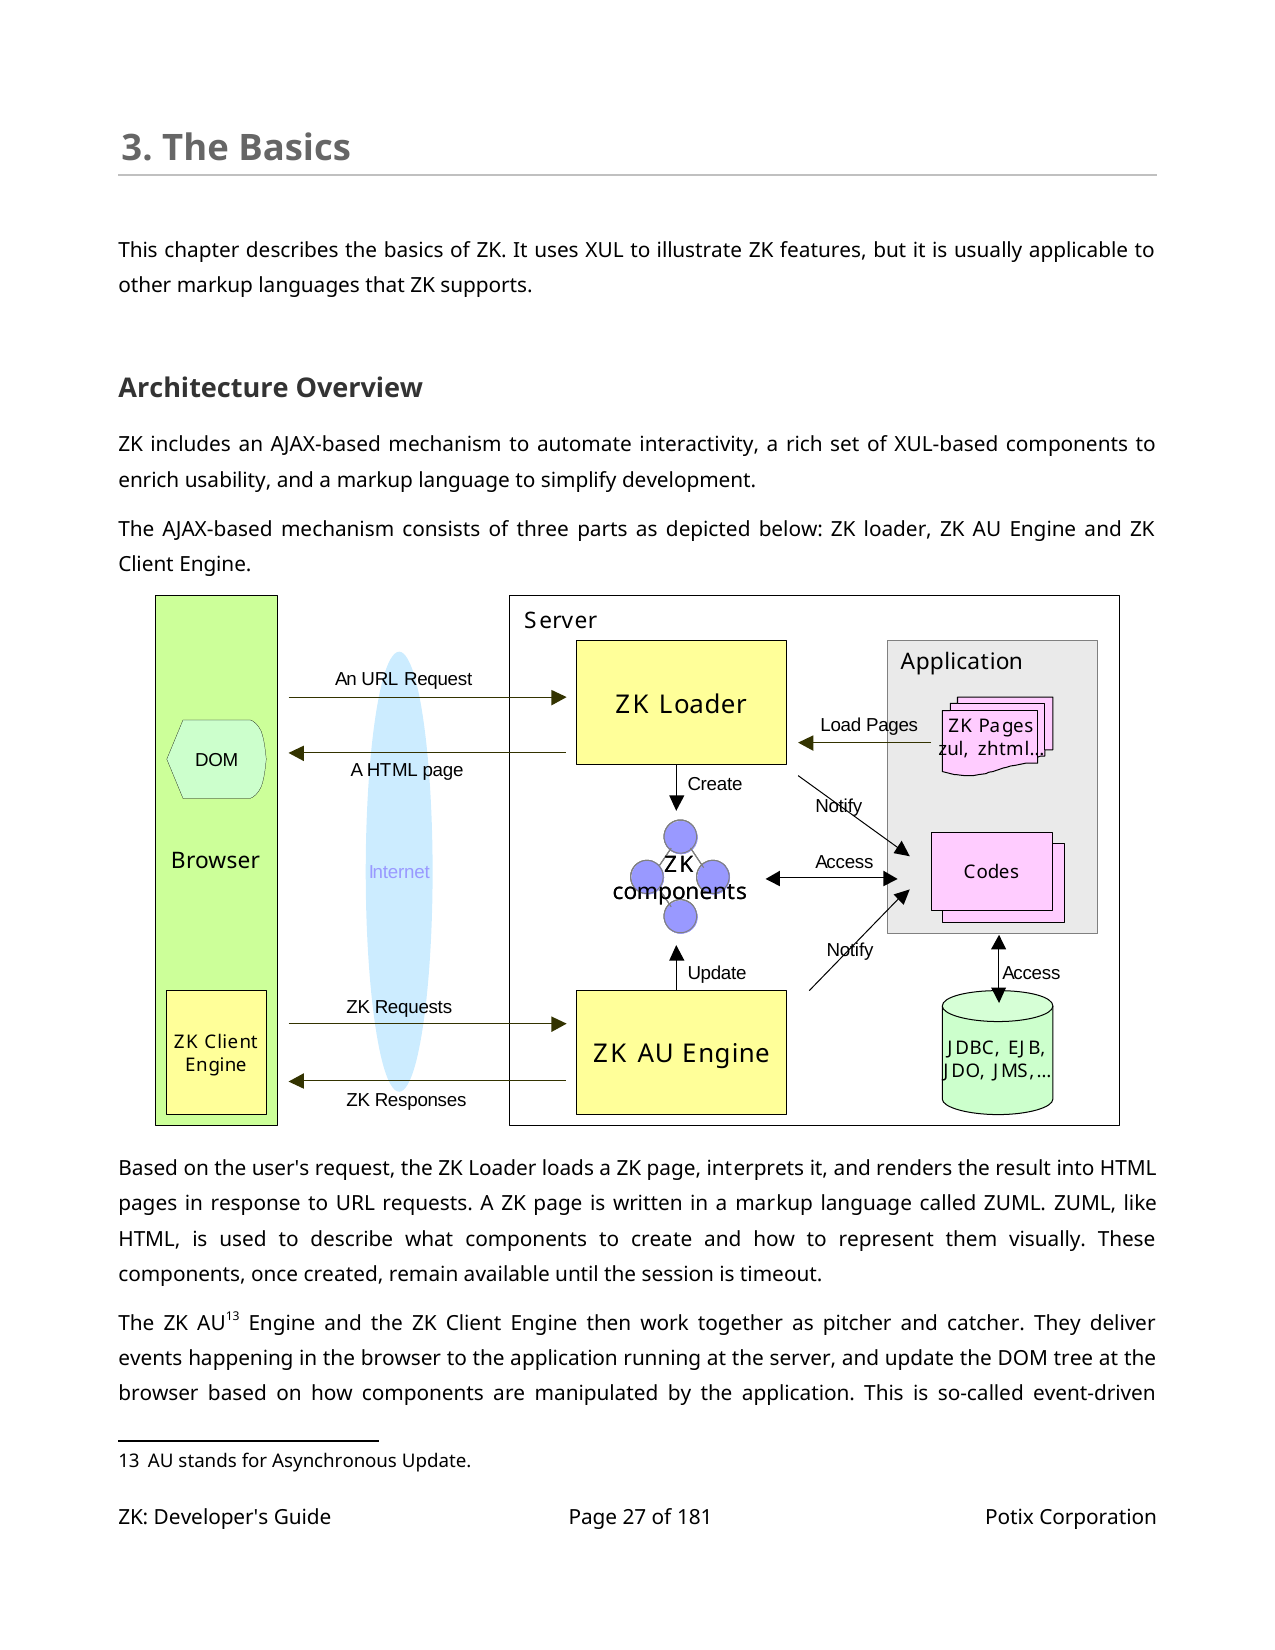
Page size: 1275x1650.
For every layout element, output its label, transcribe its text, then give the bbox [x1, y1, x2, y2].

text The ZK AU Engine and the ZK Client Engine then work together as pitcher and catcher. They deliver events happening in the browser to the application running at the server, and update the DOM tree at the browser based on how components are manipulated by the application. This is so-called event-driven [118, 1308, 1157, 1406]
text This chapter describes the basics of ZK. It uses XUL to illustrate ZK features, but it is usually applicable to other markup languages that ZK supports. [118, 235, 1157, 298]
subtitle 3. The Basics [118, 118, 1157, 174]
subtitle Architecture Overview [118, 369, 1157, 406]
text The AJAX-based mechanism consists of three parts as depicted below: ZK loader, ZK AU Engine and ZK Client Engine. [118, 514, 1157, 577]
text ZK includes an AJAX-based mechanism to automate interactivity, a rich set of XUL-based components to enrich usability, and a markup language to simplify development. [118, 429, 1157, 493]
text Based on the user's request, the ZK Loader loads a ZK page, interprets it, and renders the result into HTML pages in response to URL requests. A ZK page is written in a markup language called ZUML. ZUML, like HTML, is used to describe what components to create and how to represent them visually. These components, once created, remain available until the session is timeout. [118, 598, 1157, 1287]
text AU stands for Asynchronous Update. [118, 1447, 1157, 1473]
